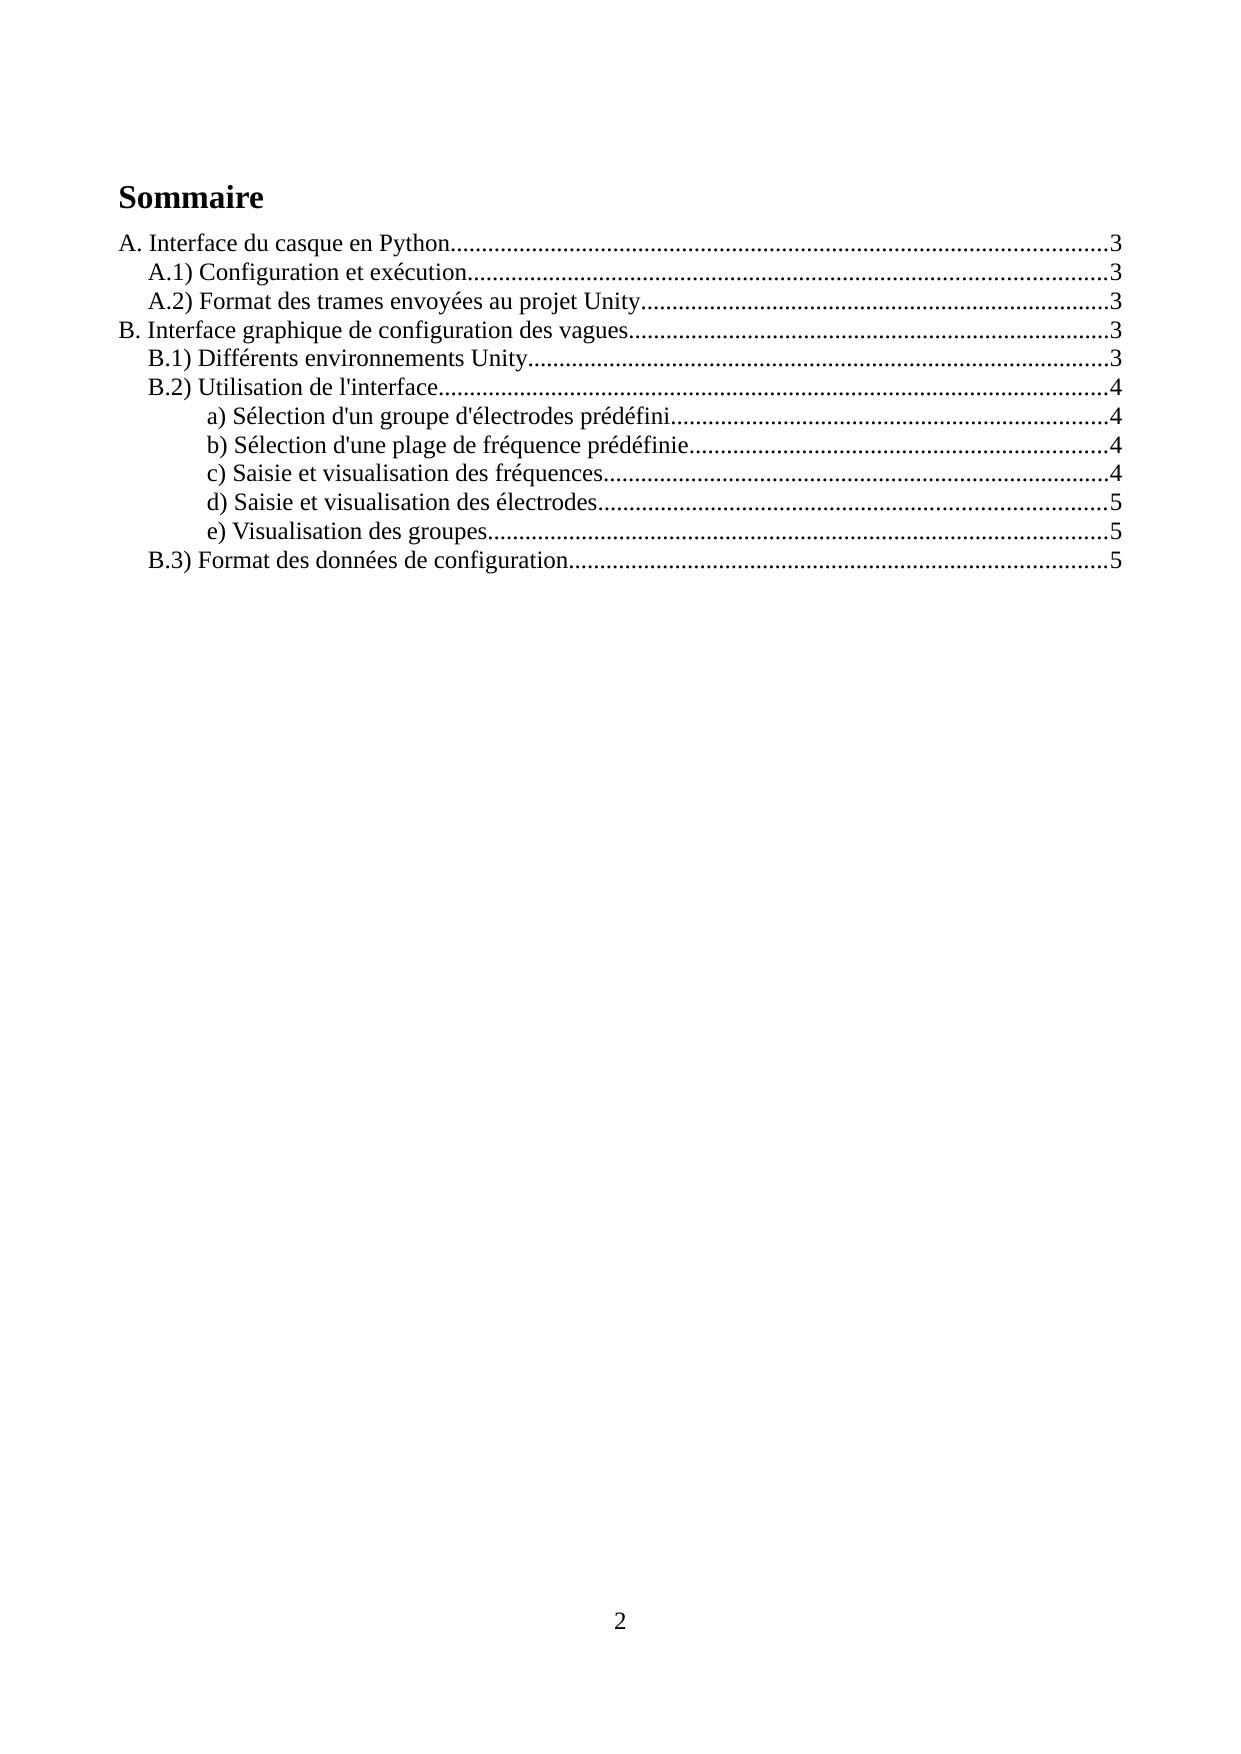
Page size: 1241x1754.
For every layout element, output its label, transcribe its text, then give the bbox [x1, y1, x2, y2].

text B.2) Utilisation de l'interface 4 [148, 372, 1122, 401]
text A. Interface du casque en Python 3 [118, 228, 1122, 257]
text a) Sélection d'un groupe d'électrodes prédéfini 4 [207, 401, 1122, 430]
text B.3) Format des données de configuration 5 [148, 545, 1122, 573]
text d) Saisie et visualisation des électrodes 5 [207, 487, 1122, 516]
text B.1) Différents environnements Unity 3 [148, 343, 1122, 372]
text b) Sélection d'une plage de fréquence prédéfinie 4 [207, 430, 1122, 458]
text A.2) Format des trames envoyées au projet Unity 3 [148, 286, 1122, 315]
text e) Visualisation des groupes 5 [207, 516, 1122, 545]
text c) Saisie et visualisation des fréquences 4 [207, 458, 1122, 487]
text B. Interface graphique de configuration des vagues 3 [118, 315, 1122, 343]
text A.1) Configuration et exécution 3 [148, 257, 1122, 286]
subtitle Sommaire [118, 178, 1122, 216]
